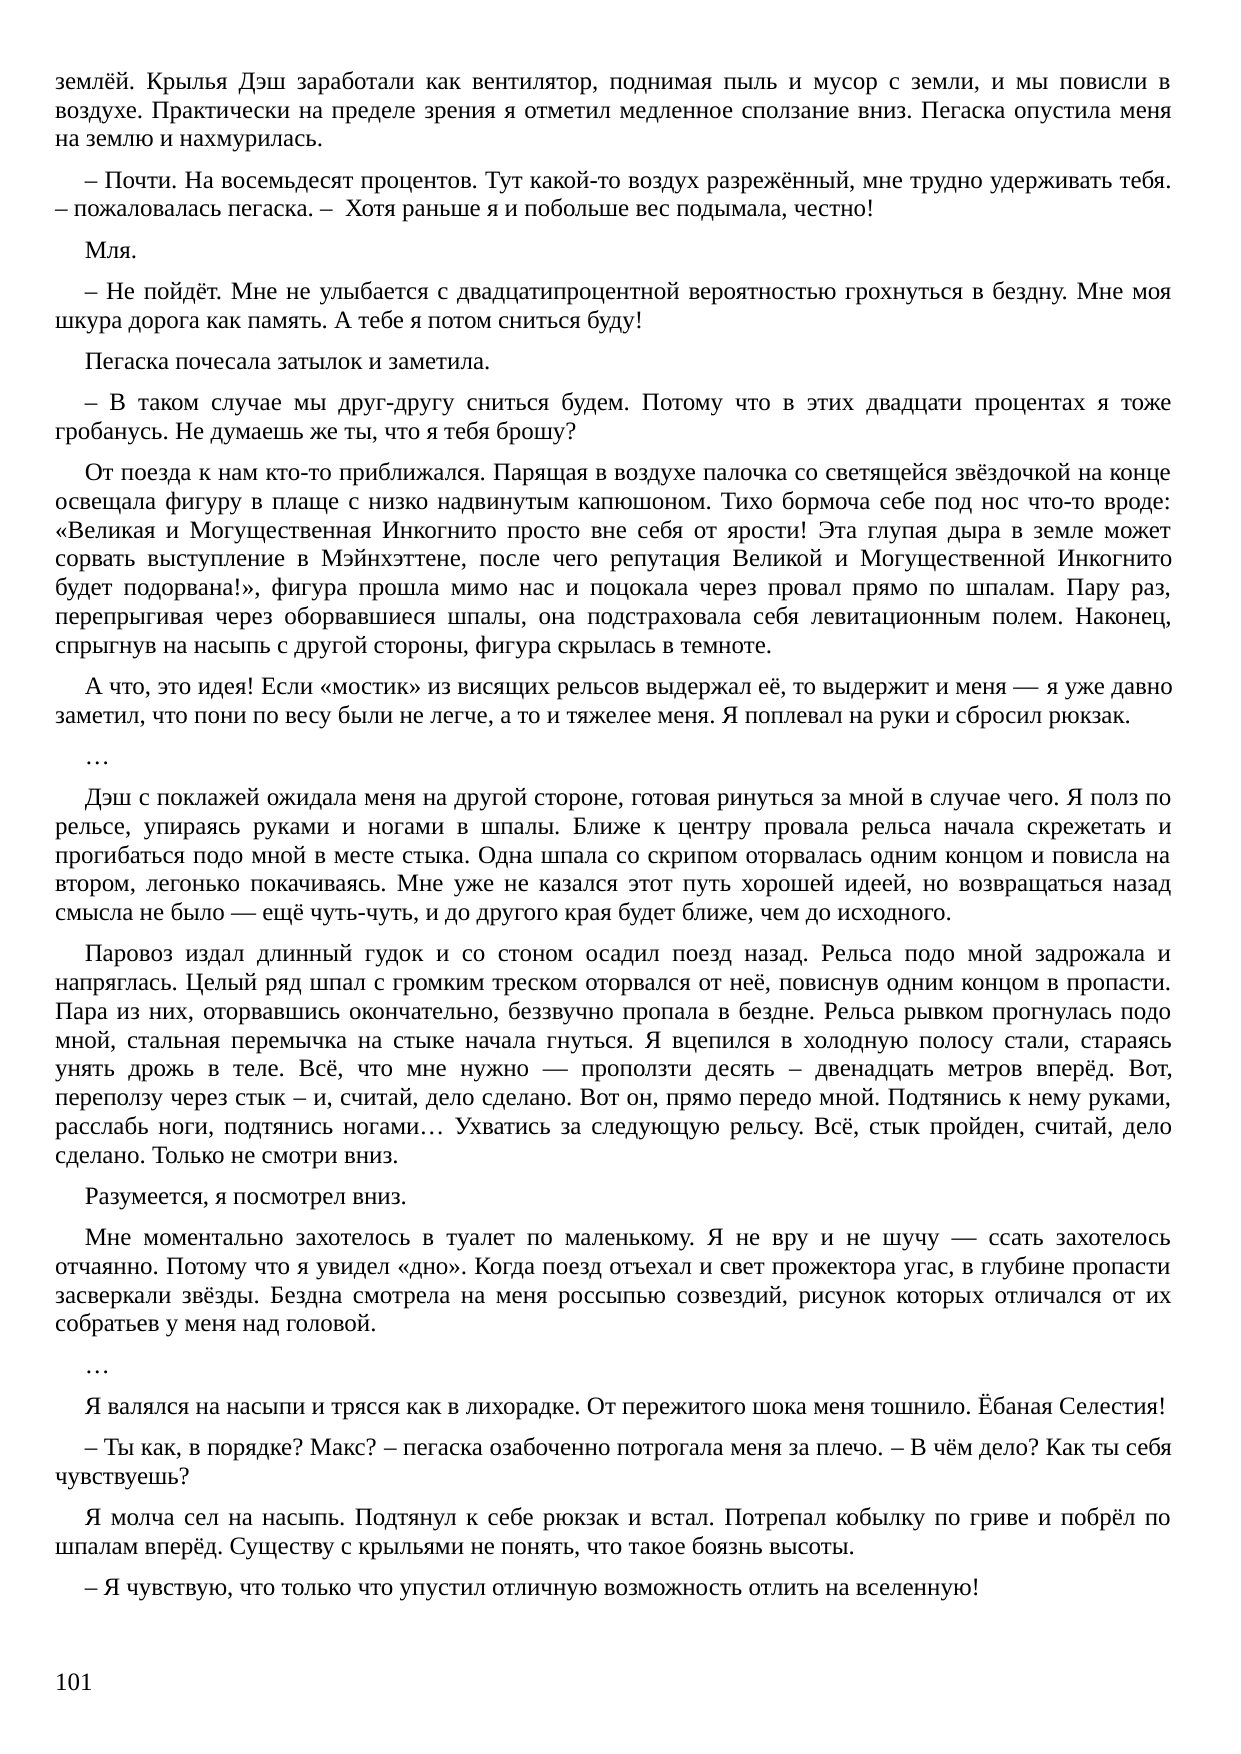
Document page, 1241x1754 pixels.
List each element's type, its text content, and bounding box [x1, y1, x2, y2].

text … [55, 741, 1173, 770]
text Я молча сел на насыпь. Подтянул к себе рюкзак и встал. Потрепал кобылку по гриве и побрёл по шпалам вперёд. Существу с крыльями не понять, что такое боязнь высоты. [55, 1502, 1173, 1560]
text Мля. [55, 235, 1173, 263]
text – Я чувствую, что только что упустил отличную возможность отлить на вселенную! [55, 1572, 1173, 1601]
text землёй. Крылья Дэш заработали как вентилятор, поднимая пыль и мусор с земли, и мы повисли в воздухе. Практически на пределе зрения я отметил медленное сползание вниз. Пегаска опустила меня на землю и нахмурилась. [55, 66, 1173, 152]
text От поезда к нам кто-то приближался. Парящая в воздухе палочка со светящейся звёздочкой на конце освещала фигуру в плаще с низко надвинутым капюшоном. Тихо бормоча себе под нос что-то вроде: «Великая и Могущественная Инкогнито просто вне себя от ярости! Эта глупая дыра в земле может сорвать выступление в Мэйнхэттене, после чего репутация Великой и Могущественной Инкогнито будет подорвана!», фигура прошла мимо нас и поцокала через провал прямо по шпалам. Пару раз, перепрыгивая через оборвавшиеся шпалы, она подстраховала себя левитационным полем. Наконец, спрыгнув на насыпь с другой стороны, фигура скрылась в темноте. [55, 457, 1173, 658]
text – Не пойдёт. Мне не улыбается с двадцатипроцентной вероятностью грохнуться в бездну. Мне моя шкура дорога как память. А тебе я потом сниться буду! [55, 276, 1173, 333]
text – Почти. На восемьдесят процентов. Тут какой-то воздух разрежённый, мне трудно удерживать тебя. – пожаловалась пегаска. – Хотя раньше я и побольше вес подымала, честно! [55, 165, 1173, 222]
text Дэш с поклажей ожидала меня на другой стороне, готовая ринуться за мной в случае чего. Я полз по рельсе, упираясь руками и ногами в шпалы. Ближе к центру провала рельса начала скрежетать и прогибаться подо мной в месте стыка. Одна шпала со скрипом оторвалась одним концом и повисла на втором, легонько покачиваясь. Мне уже не казался этот путь хорошей идеей, но возвращаться назад смысла не было — ещё чуть-чуть, и до другого края будет ближе, чем до исходного. [55, 782, 1173, 926]
text Я валялся на насыпи и трясся как в лихорадке. От пережитого шока меня тошнило. Ёбаная Селестия! [55, 1391, 1173, 1420]
text Паровоз издал длинный гудок и со стоном осадил поезд назад. Рельса подо мной задрожала и напряглась. Целый ряд шпал с громким треском оторвался от неё, повиснув одним концом в пропасти. Пара из них, оторвавшись окончательно, беззвучно пропала в бездне. Рельса рывком прогнулась подо мной, стальная перемычка на стыке начала гнуться. Я вцепился в холодную полосу стали, стараясь унять дрожь в теле. Всё, что мне нужно — проползти десять – двенадцать метров вперёд. Вот, переползу через стык – и, считай, дело сделано. Вот он, прямо передо мной. Подтянись к нему руками, расслабь ноги, подтянись ногами… Ухватись за следующую рельсу. Всё, стык пройден, считай, дело сделано. Только не смотри вниз. [55, 938, 1173, 1168]
text Разумеется, я посмотрел вниз. [55, 1181, 1173, 1210]
text Пегаска почесала затылок и заметила. [55, 346, 1173, 375]
text – Ты как, в порядке? Макс? – пегаска озабоченно потрогала меня за плечо. – В чём дело? Как ты себя чувствуешь? [55, 1432, 1173, 1490]
text … [55, 1350, 1173, 1378]
text А что, это идея! Если «мостик» из висящих рельсов выдержал её, то выдержит и меня — я уже давно заметил, что пони по весу были не легче, а то и тяжелее меня. Я поплевал на руки и сбросил рюкзак. [55, 671, 1173, 728]
text – В таком случае мы друг-другу сниться будем. Потому что в этих двадцати процентах я тоже гробанусь. Не думаешь же ты, что я тебя брошу? [55, 387, 1173, 445]
text Мне моментально захотелось в туалет по маленькому. Я не вру и не шучу — ссать захотелось отчаянно. Потому что я увидел «дно». Когда поезд отъехал и свет прожектора угас, в глубине пропасти засверкали звёзды. Бездна смотрела на меня россыпью созвездий, рисунок которых отличался от их собратьев у меня над головой. [55, 1222, 1173, 1337]
